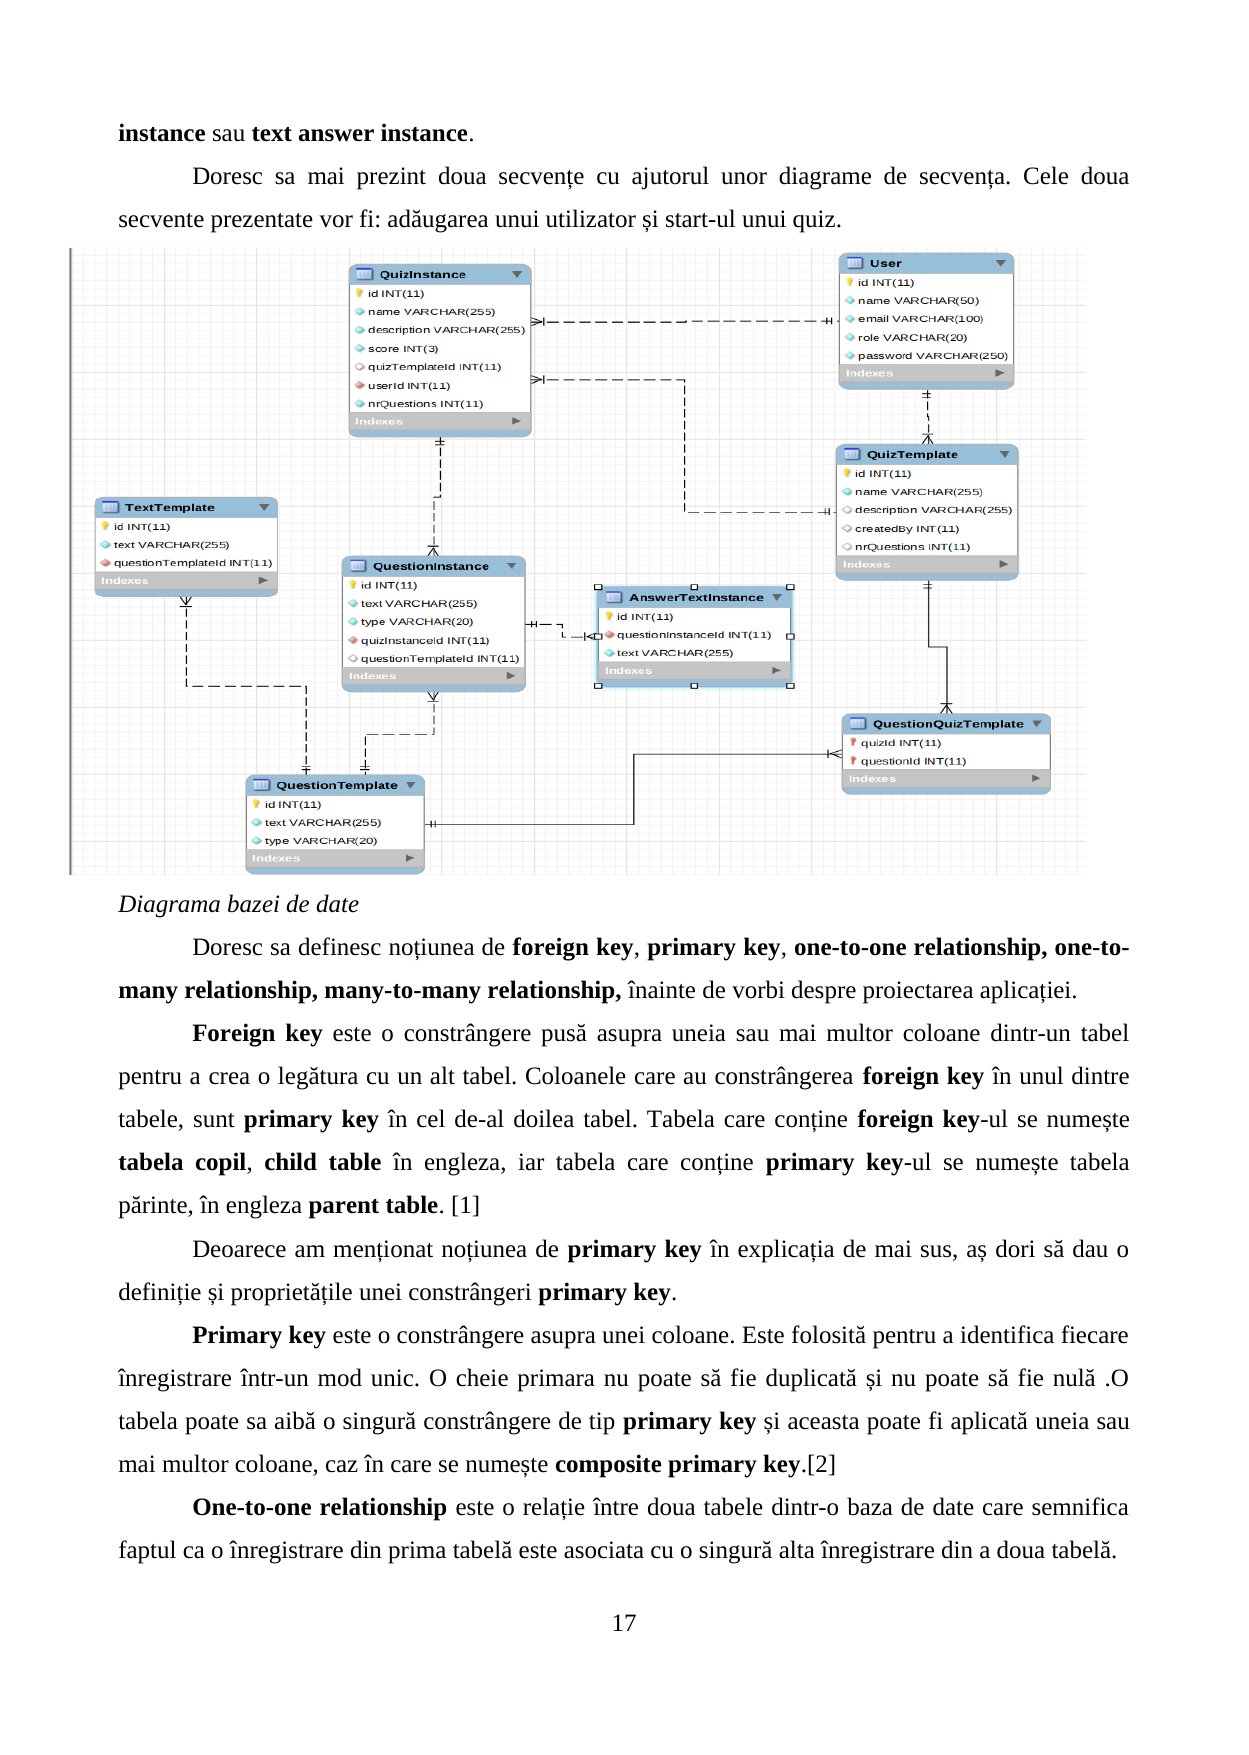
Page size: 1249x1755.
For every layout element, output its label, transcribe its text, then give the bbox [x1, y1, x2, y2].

text One-to-one relationship este o relație între doua tabele dintr-o baza de date care semnifica faptul ca o înregistrare din prima tabelă este asociata cu o singură alta înregistrare din a doua tabelă. [118, 1492, 1130, 1564]
text Foreign key este o constrângere pusă asupra uneia sau mai multor coloane dintr-un tabel pentru a crea o legătura cu un alt tabel. Coloanele care au constrângerea foreign key în unul dintre tabele, sunt primary key în cel de-al doilea tabel. Tabela care conține foreign key-ul se numește tabela copil, child table în engleza, iar tabela care conține primary key-ul se numește tabela părinte, în engleza parent table. [1] [118, 1018, 1130, 1219]
text Doresc sa mai prezint doua secvențe cu ajutorul unor diagrame de secvența. Cele doua secvente prezentate vor fi: adăugarea unui utilizator și start-ul unui quiz. [118, 161, 1130, 233]
text Primary key este o constrângere asupra unei coloane. Este folosită pentru a identifica fiecare înregistrare într-un mod unic. O cheie primara nu poate să fie duplicată și nu poate să fie nulă .O tabela poate sa aibă o singură constrângere de tip primary key și aceasta poate fi aplicată uneia sau mai multor coloane, caz în care se numește composite primary key.[2] [118, 1320, 1130, 1478]
text Deoarece am menționat noțiunea de primary key în explicația de mai sus, aș dori să dau o definiție și proprietățile unei constrângeri primary key. [118, 1234, 1130, 1306]
text Diagrama bazei de date [118, 875, 1130, 917]
picture [69, 247, 1086, 875]
text instance sau text answer instance. [118, 118, 1130, 147]
text Doresc sa definesc noțiunea de foreign key, primary key, one-to-one relationship, one-to-many relationship, many-to-many relationship, înainte de vorbi despre proiectarea aplicației. [118, 932, 1130, 1004]
